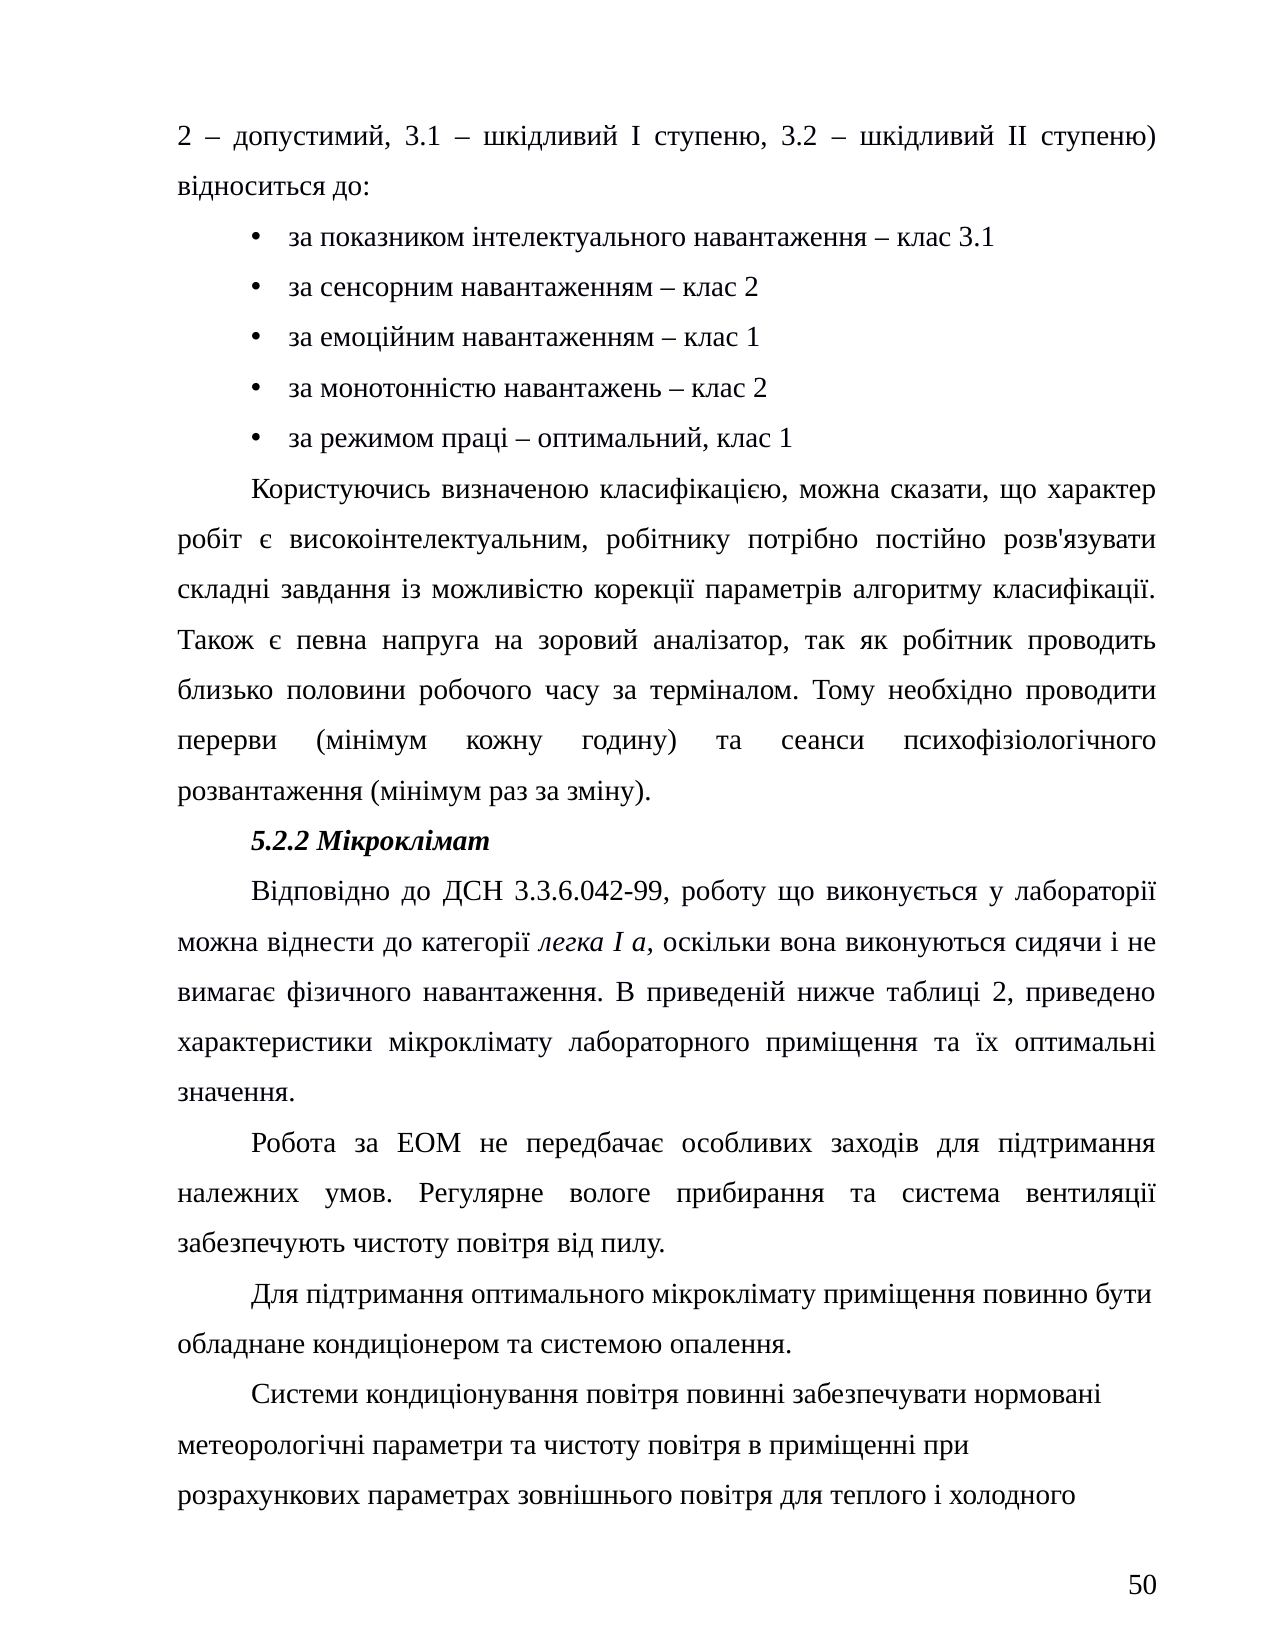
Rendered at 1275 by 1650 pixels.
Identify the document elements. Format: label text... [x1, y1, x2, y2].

list за режимом праці – оптимальний, клас 1 [251, 420, 1157, 454]
list за монотонністю навантажень – клас 2 [251, 370, 1157, 404]
text 2 – допустимий, 3.1 – шкідливий І ступеню, 3.2 – шкідливий ІІ ступеню) відноситься до: [177, 118, 1157, 202]
text Робота за ЕОМ не передбачає особливих заходів для підтримання належних умов. Регулярне вологе прибирання та система вентиляції забезпечують чистоту повітря від пилу. [177, 1125, 1157, 1259]
text Відповідно до ДСН 3.3.6.042-99, роботу що виконується у лабораторії можна віднести до категорії легка І a, оскільки вона виконуються сидячи і не вимагає фізичного навантаження. В приведеній нижче таблиці 2, приведено характеристики мікроклімату лабораторного приміщення та їх оптимальні значення. [177, 873, 1157, 1108]
text Системи кондиціонування повітря повинні забезпечувати нормовані метеорологічні параметри та чистоту повітря в приміщенні при розрахункових параметрах зовнішнього повітря для теплого і холодного [177, 1376, 1157, 1511]
list за показником інтелектуального навантаження – клас 3.1 [251, 219, 1157, 252]
text 5.2.2 Мікроклімат [177, 823, 1157, 857]
text Користуючись визначеною класифікацією, можна сказати, що характер робіт є високоінтелектуальним, робітнику потрібно постійно розв'язувати складні завдання із можливістю корекції параметрів алгоритму класифікації. Також є певна напруга на зоровий аналізатор, так як робітник проводить близько половини робочого часу за терміналом. Тому необхідно проводити перерви (мінімум кожну годину) та сеанси психофізіологічного розвантаження (мінімум раз за зміну). [177, 471, 1157, 806]
list за емоційним навантаженням – клас 1 [251, 319, 1157, 353]
list за сенсорним навантаженням – клас 2 [251, 269, 1157, 303]
text Для підтримання оптимального мікроклімату приміщення повинно бути обладнане кондиціонером та системою опалення. [177, 1276, 1157, 1360]
